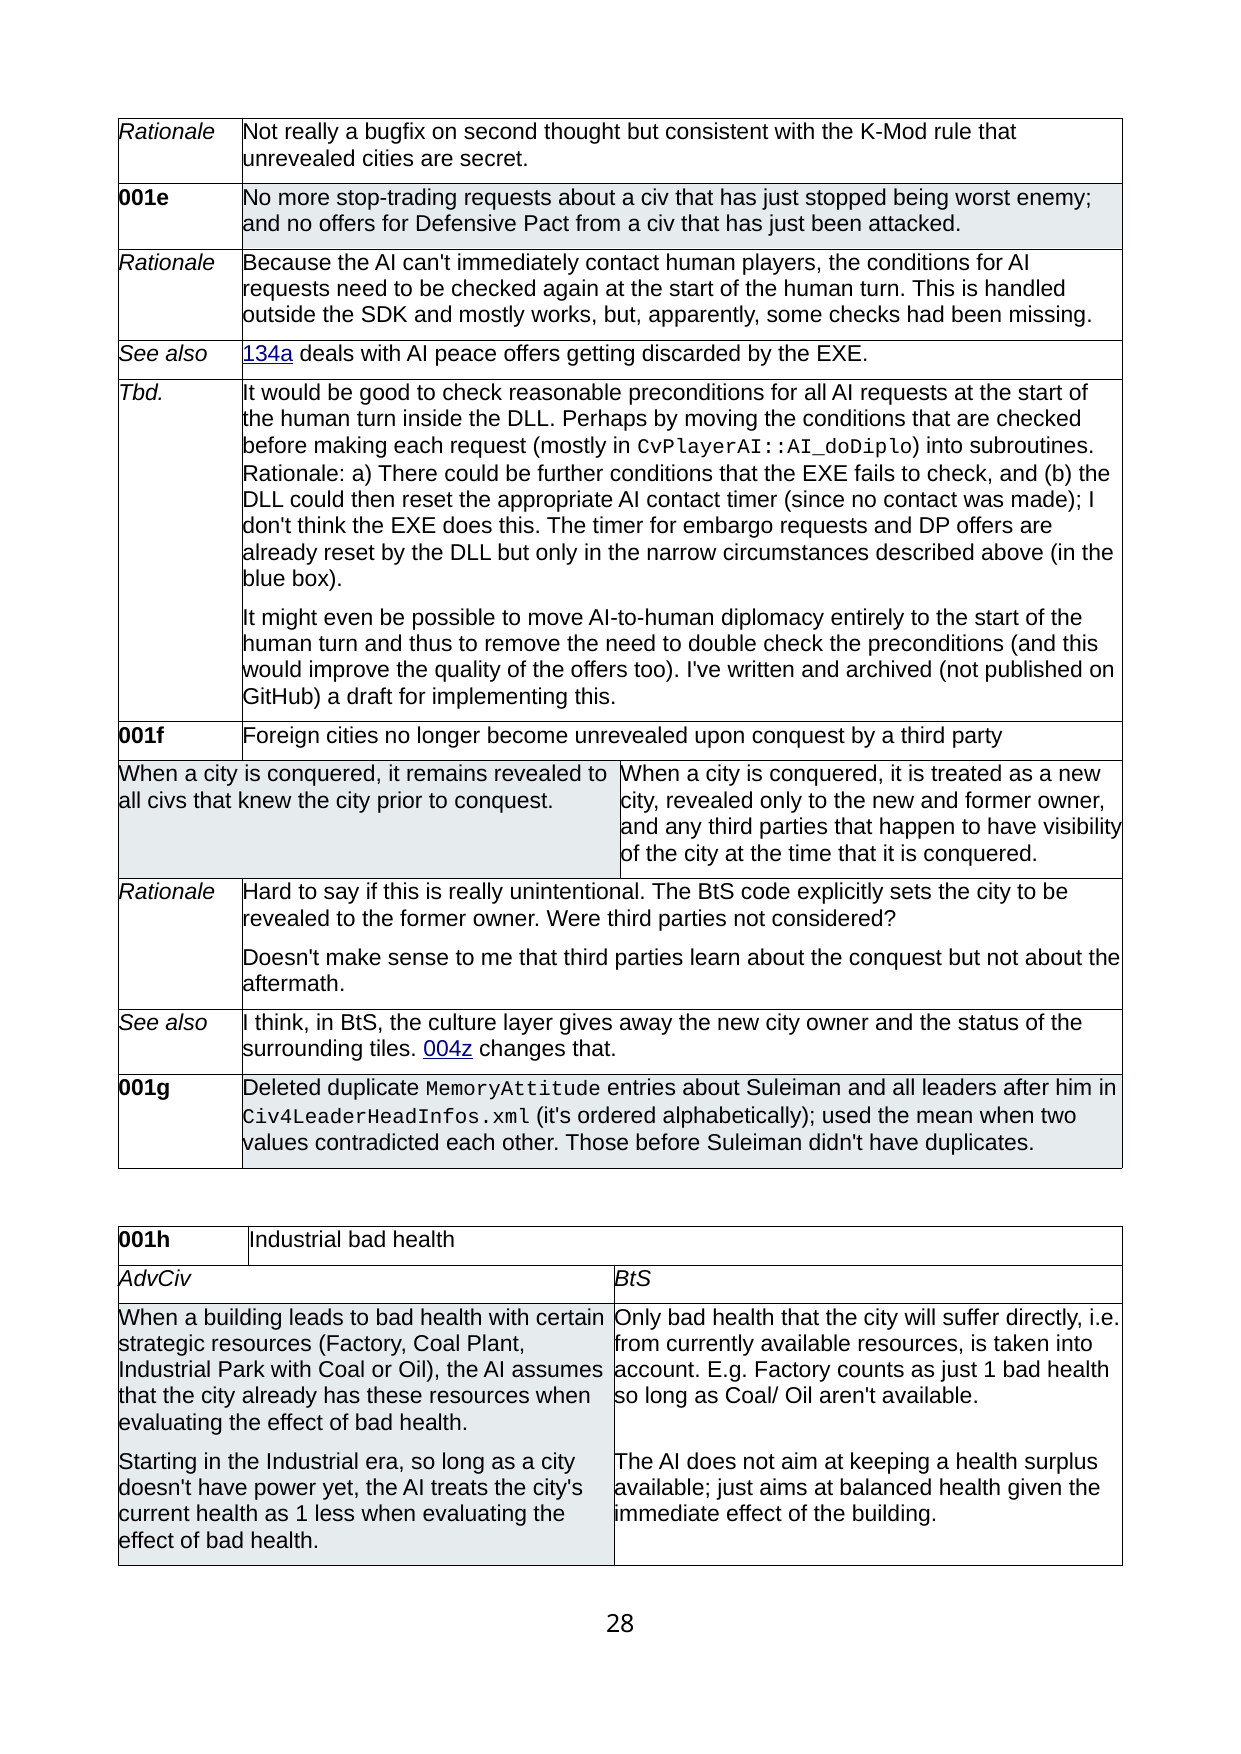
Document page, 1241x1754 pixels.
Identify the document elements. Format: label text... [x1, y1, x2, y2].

table_cell Deleted duplicate MemoryAttitude entries about Suleiman and all leaders after him in Civ4LeaderHeadInfos.xml (it's ordered alphabetically); used the mean when two values contradicted each other. Those before Suleiman didn't have duplicates. [243, 1075, 1122, 1168]
table_cell BtS [615, 1266, 1122, 1303]
table_cell Rationale [119, 879, 242, 1008]
table_header Industrial bad health [249, 1227, 1122, 1264]
table_cell I think, in BtS, the culture layer gives away the new city owner and the status of the surrounding tiles. 004z changes that. [243, 1010, 1122, 1074]
table_cell See also [119, 1010, 242, 1074]
table_cell Rationale [119, 119, 242, 183]
table_cell 134a deals with AI peace offers getting discarded by the EXE. [243, 341, 1122, 379]
table_cell 001e [119, 184, 242, 248]
table_cell Not really a bugfix on second thought but consistent with the K-Mod rule that unrevealed cities are secret. [243, 119, 1122, 183]
table_header 001h [119, 1227, 248, 1264]
table_cell No more stop-trading requests about a civ that has just stopped being worst enemy; and no offers for Defensive Pact from a civ that has just been attacked. [243, 184, 1122, 248]
table_cell When a building leads to bad health with certain strategic resources (Factory, Coal Plant, Industrial Park with Coal or Oil), the AI assumes that the city already has these resources when evaluating the effect of bad health. Starting in the Industrial era, so long as a city doesn't have power yet, the AI treats the city's current health as 1 less when evaluating the effect of bad health. [119, 1304, 614, 1565]
table_cell AdvCiv [119, 1266, 614, 1303]
table_cell It would be good to check reasonable preconditions for all AI requests at the start of the human turn inside the DLL. Perhaps by moving the conditions that are checked before making each request (mostly in CvPlayerAI::AI_doDiplo) into subroutines. Rationale: a) There could be further conditions that the EXE fails to check, and (b) the DLL could then reset the appropriate AI contact timer (since no contact was made); I don't think the EXE does this. The timer for embargo requests and DP offers are already reset by the DLL but only in the narrow circumstances described above (in the blue box). It might even be possible to move AI-to-human diplomacy entirely to the start of the human turn and thus to remove the need to double check the preconditions (and this would improve the quality of the offers too). I've written and archived (not published on GitHub) a draft for implementing this. [243, 380, 1122, 721]
table_cell See also [119, 341, 242, 379]
table_cell 001f [119, 722, 242, 760]
table_cell Foreign cities no longer become unrevealed upon conquest by a third party [243, 722, 1122, 760]
table_cell 001g [119, 1075, 242, 1168]
table_cell Rationale [119, 250, 242, 340]
table_cell When a city is conquered, it remains revealed to all civs that knew the city prior to conquest. [119, 761, 620, 878]
table_cell Hard to say if this is really unintentional. The BtS code explicitly sets the city to be revealed to the former owner. Were third parties not considered? Doesn't make sense to me that third parties learn about the conquest but not about the aftermath. [243, 879, 1122, 1008]
table_cell When a city is conquered, it is treated as a new city, revealed only to the new and former owner, and any third parties that happen to have visibility of the city at the time that it is conquered. [621, 761, 1122, 878]
table_cell Because the AI can't immediately contact human players, the conditions for AI requests need to be checked again at the start of the human turn. This is handled outside the SDK and mostly works, but, apparently, some checks had been missing. [243, 250, 1122, 340]
table_cell Only bad health that the city will suffer directly, i.e. from currently available resources, is taken into account. E.g. Factory counts as just 1 bad health so long as Coal/ Oil aren't available. The AI does not aim at keeping a health surplus available; just aims at balanced health given the immediate effect of the building. [615, 1304, 1122, 1565]
table_cell Tbd. [119, 380, 242, 721]
